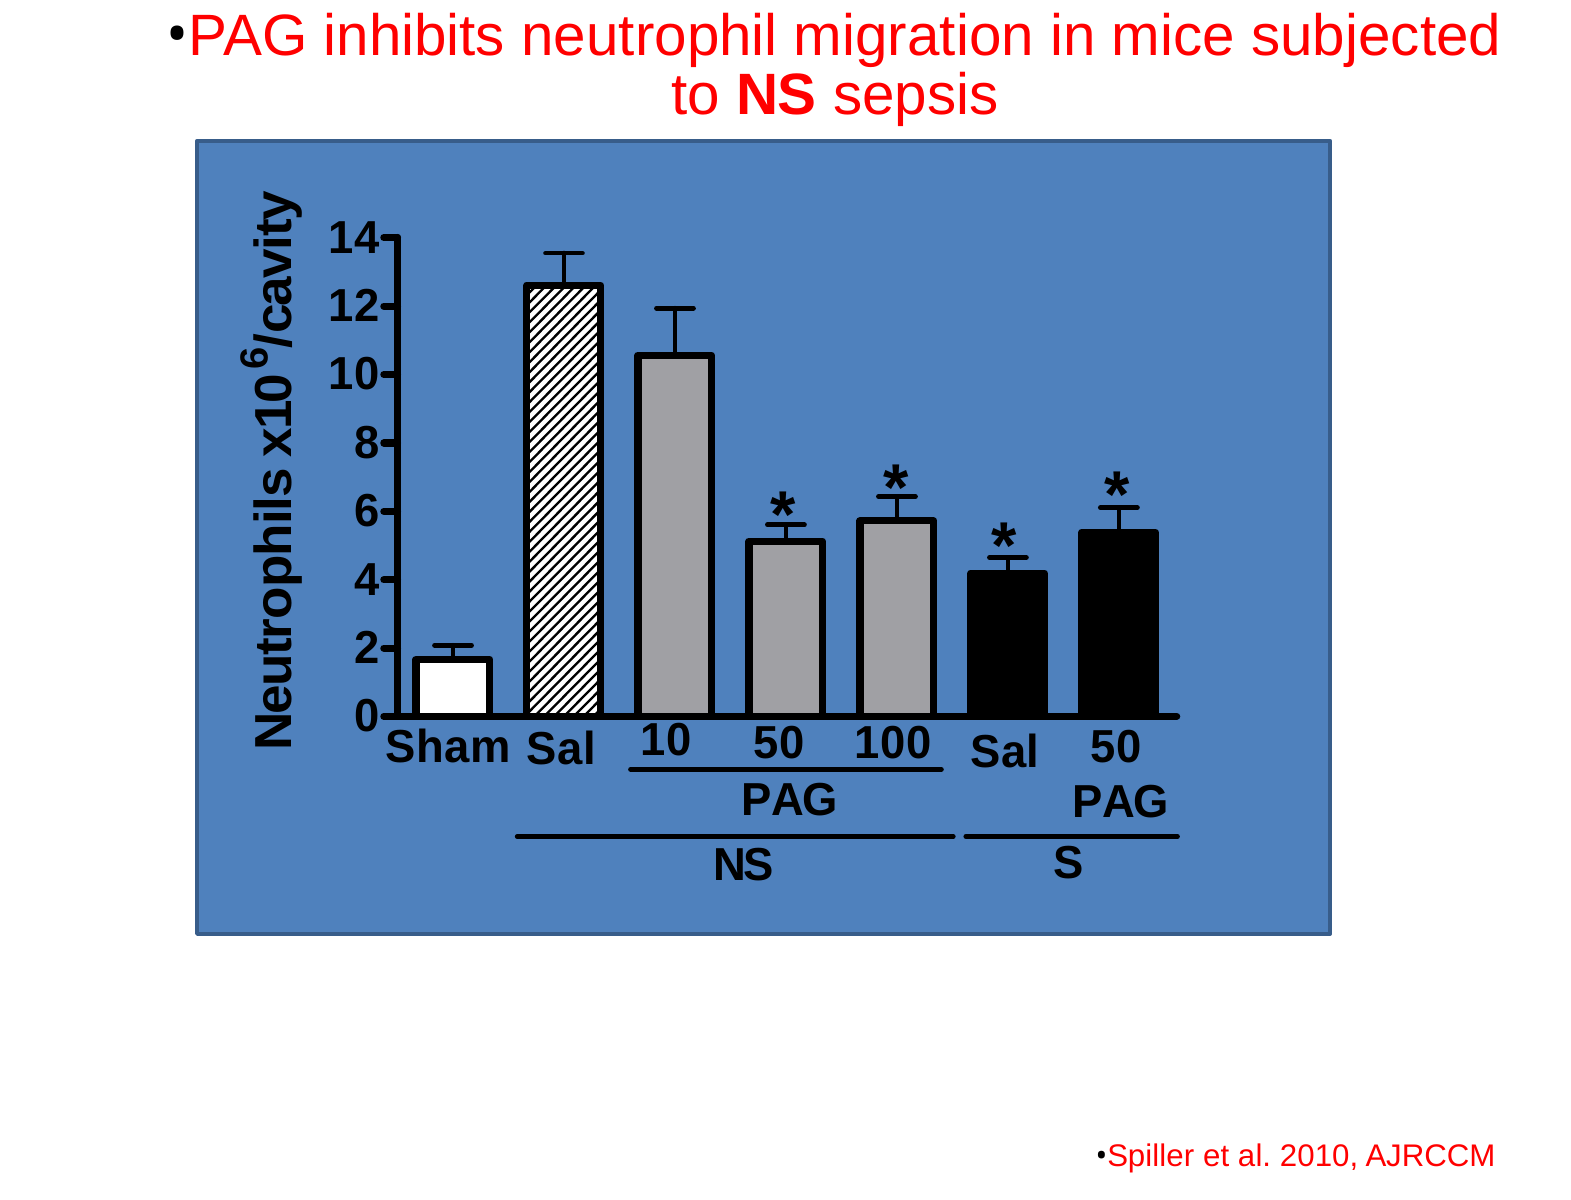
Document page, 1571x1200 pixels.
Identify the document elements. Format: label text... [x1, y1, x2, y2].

chart [199, 142, 1328, 932]
text_box PAG inhibits neutrophil migration in mice subjected to NS sepsis [142, 0, 1528, 135]
text_box Spiller et al. 2010, AJRCCM [1079, 1133, 1571, 1182]
